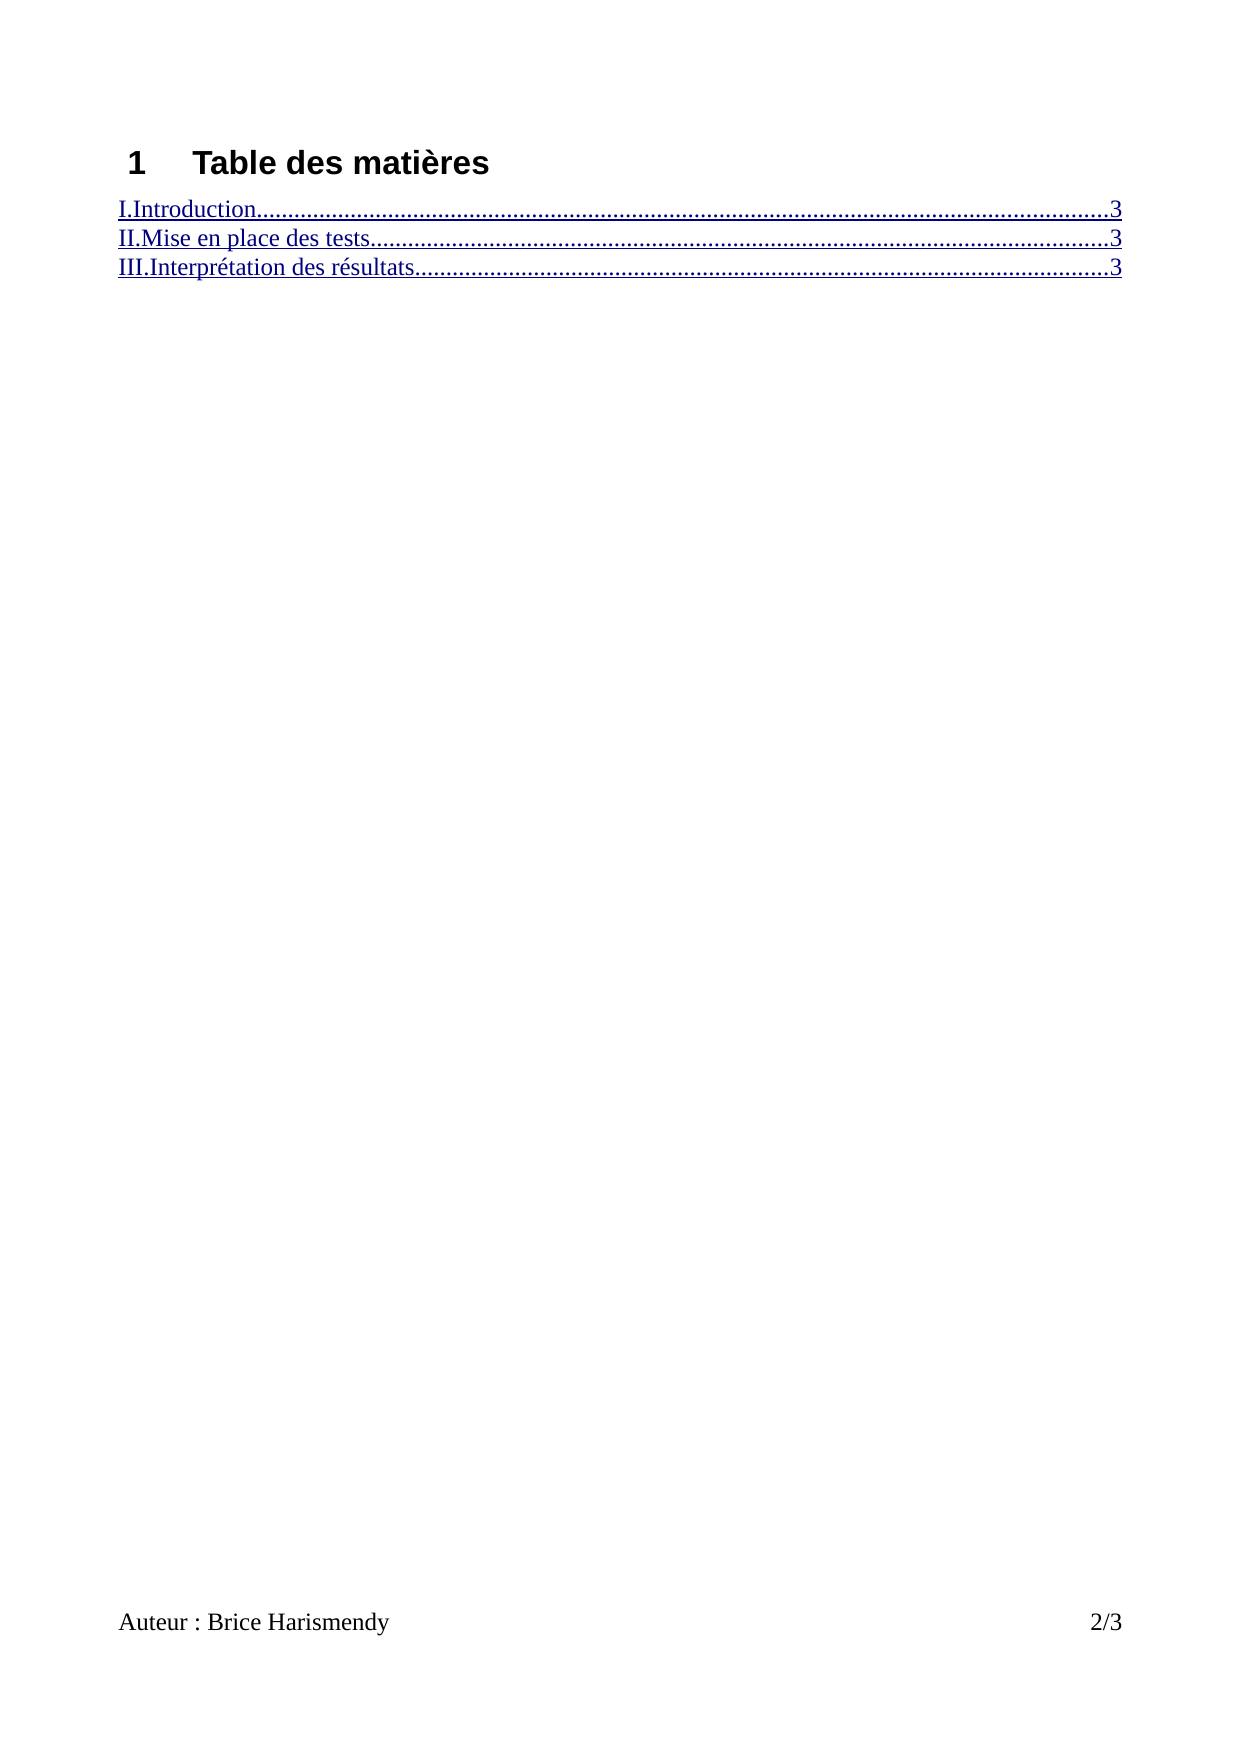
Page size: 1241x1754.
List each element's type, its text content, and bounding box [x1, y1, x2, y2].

text III.Interprétation des résultats 3 [118, 252, 1122, 277]
text I.Introduction 3 [118, 194, 1122, 219]
subtitle Table des matières [118, 143, 1122, 182]
text II.Mise en place des tests 3 [118, 223, 1122, 248]
